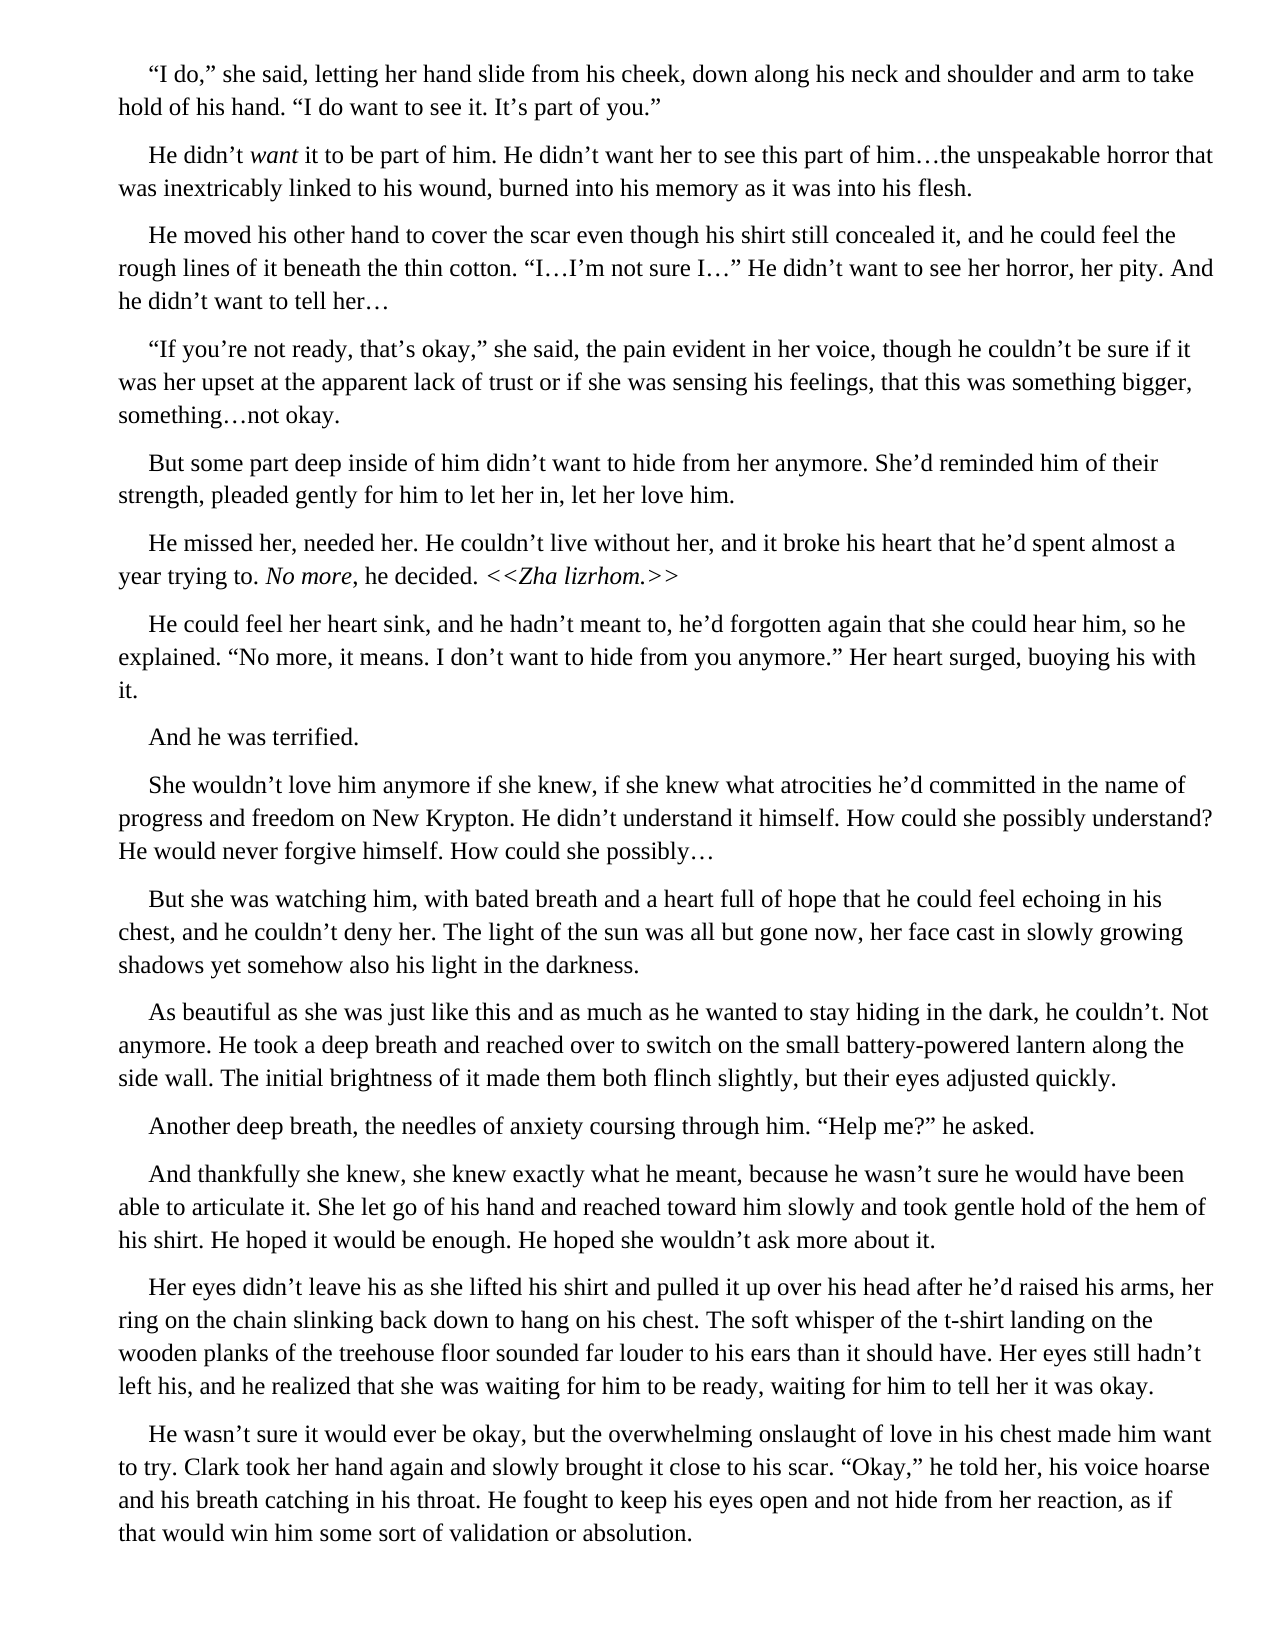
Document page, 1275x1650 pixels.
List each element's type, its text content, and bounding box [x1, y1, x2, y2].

text Another deep breath, the needles of anxiety coursing through him. “Help me?” he asked. [118, 1111, 1216, 1140]
text But some part deep inside of him didn’t want to hide from her anymore. She’d reminded him of their strength, pleaded gently for him to let her in, let her love him. [118, 448, 1216, 509]
text But she was watching him, with bated breath and a heart full of hope that he could feel echoing in his chest, and he couldn’t deny her. The light of the sun was all but gone now, her face cast in slowly growing shadows yet somehow also his light in the darkness. [118, 884, 1216, 978]
text “I do,” she said, letting her hand slide from his cheek, down along his neck and shoulder and arm to take hold of his hand. “I do want to see it. It’s part of you.” [118, 59, 1216, 121]
text He moved his other hand to cover the scar even though his shirt still concealed it, and he could feel the rough lines of it beneath the thin cotton. “I…I’m not sure I…” He didn’t want to see her horror, her pity. And he didn’t want to tell her… [118, 220, 1216, 315]
text Her eyes didn’t leave his as she lifted his shirt and pulled it up over his head after he’d raised his arms, her ring on the chain slinking back down to hang on his chest. The soft whisper of the t-shirt landing on the wooden planks of the treehouse floor sounded far louder to his ears than it should have. Her eyes still hadn’t left his, and he realized that she was waiting for him to be ready, waiting for him to tell her it was okay. [118, 1272, 1216, 1400]
text He could feel her heart sink, and he hadn’t meant to, he’d forgotten again that she could hear him, so he explained. “No more, it means. I don’t want to hide from you anymore.” Her heart surged, buoying his with it. [118, 609, 1216, 704]
text He didn’t want it to be part of him. He didn’t want her to see this part of him…the unspeakable horror that was inextricably linked to his wound, burned into his memory as it was into his flesh. [118, 140, 1216, 201]
text He missed her, needed her. He couldn’t live without her, and it broke his heart that he’d spent almost a year trying to. No more, he decided. <<Zha lizrhom.>> [118, 528, 1216, 590]
text He wasn’t sure it would ever be okay, but the overwhelming onslaught of love in his chest made him want to try. Clark took her hand again and slowly brought it close to his scar. “Okay,” he told her, his voice hoarse and his breath catching in his throat. He fought to keep his eyes open and not hide from her reaction, as if that would win him some sort of validation or absolution. [118, 1419, 1216, 1547]
text As beautiful as she was just like this and as much as he wanted to stay hiding in the dark, he couldn’t. Not anymore. He took a deep breath and reached over to switch on the small battery-powered lantern along the side wall. The initial brightness of it made them both flinch slightly, but their eyes adjusted quickly. [118, 997, 1216, 1092]
text And thankfully she knew, she knew exactly what he meant, because he wasn’t sure he would have been able to articulate it. She let go of his hand and reached toward him slowly and took gentle hold of the hem of his shirt. He hoped it would be enough. He hoped she wouldn’t ask more about it. [118, 1159, 1216, 1253]
text She wouldn’t love him anymore if she knew, if she knew what atrocities he’d committed in the name of progress and freedom on New Krypton. He didn’t understand it himself. How could she possibly understand? He would never forgive himself. How could she possibly… [118, 770, 1216, 865]
text “If you’re not ready, that’s okay,” she said, the pain evident in her voice, though he couldn’t be sure if it was her upset at the apparent lack of trust or if she was sensing his feelings, that this was something bigger, something…not okay. [118, 334, 1216, 429]
text And he was terrified. [118, 722, 1216, 751]
